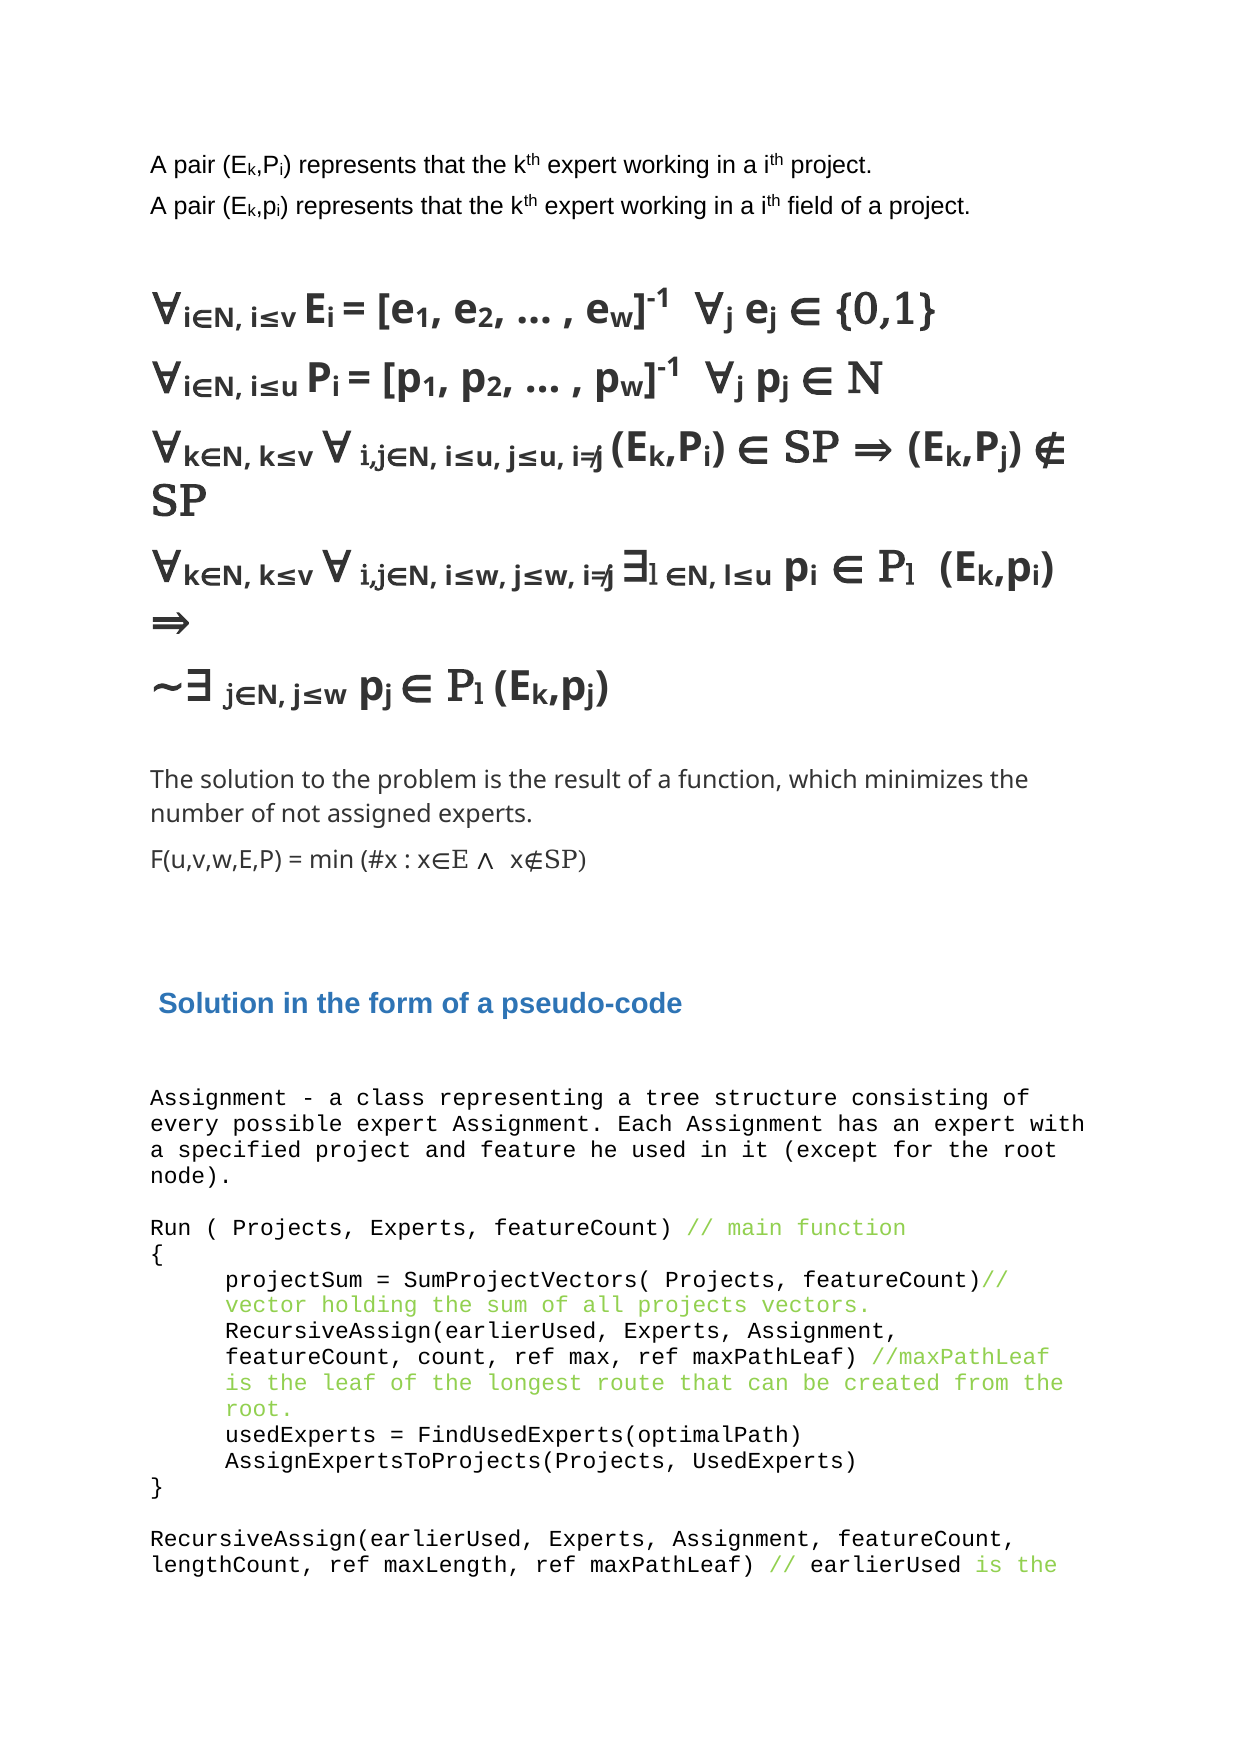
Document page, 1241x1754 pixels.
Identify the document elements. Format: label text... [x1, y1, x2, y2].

text ∀i∈N, i≤v Ei = [e1, e2, … , ew]-1 ∀j ej ∈ {0,1} [150, 278, 1090, 335]
text usedExperts = FindUsedExperts(optimalPath) [225, 1423, 1090, 1449]
text ∀k∈N, k≤v ∀ i,j∈N, i≤u, j≤u, i≠j (Ek,Pi) ∈ SP ⇒ (Ek,Pj) ∉ SP [150, 417, 1090, 524]
text { [150, 1242, 1090, 1268]
text Run ( Projects, Experts, featureCount) // main function [150, 1216, 1090, 1242]
text RecursiveAssign(earlierUsed, Experts, Assignment, featureCount, count, ref max, ref maxPathLeaf) //maxPathLeaf is the leaf of the longest route that can be created from the root. [225, 1320, 1090, 1423]
text A pair (Ek,pi) represents that the kth expert working in a ith field of a project. [150, 191, 1090, 220]
text F(u,v,w,E,P) = min (#x : x∈E ∧ x∉SP) [150, 842, 1090, 876]
subtitle Solution in the form of a pseudo-code [150, 986, 1090, 1019]
text projectSum = SumProjectVectors( Projects, featureCount)// vector holding the sum of all projects vectors. [225, 1268, 1090, 1320]
text The solution to the problem is the result of a function, which minimizes the number of not assigned experts. [150, 761, 1090, 829]
text } [150, 1475, 1090, 1501]
text ~∃ j∈N, j≤w pj ∈ Pl (Ek,pj) [150, 656, 1090, 712]
text ∀k∈N, k≤v ∀ i,j∈N, i≤w, j≤w, i≠j ∃l ∈N, l≤u pi ∈ Pl (Ek,pi) ⇒ [150, 536, 1090, 643]
text ∀i∈N, i≤u Pi = [p1, p2, … , pw]-1 ∀j pj ∈ N [150, 348, 1090, 404]
text RecursiveAssign(earlierUsed, Experts, Assignment, featureCount, lengthCount, ref maxLength, ref maxPathLeaf) // earlierUsed is the [150, 1527, 1090, 1579]
text AssignExpertsToProjects(Projects, UsedExperts) [225, 1449, 1090, 1475]
text A pair (Ek,Pi) represents that the kth expert working in a ith project. [150, 150, 1090, 179]
text Assignment - a class representing a tree structure consisting of every possible expert Assignment. Each Assignment has an expert with a specified project and feature he used in it (except for the root node). [150, 1086, 1090, 1190]
